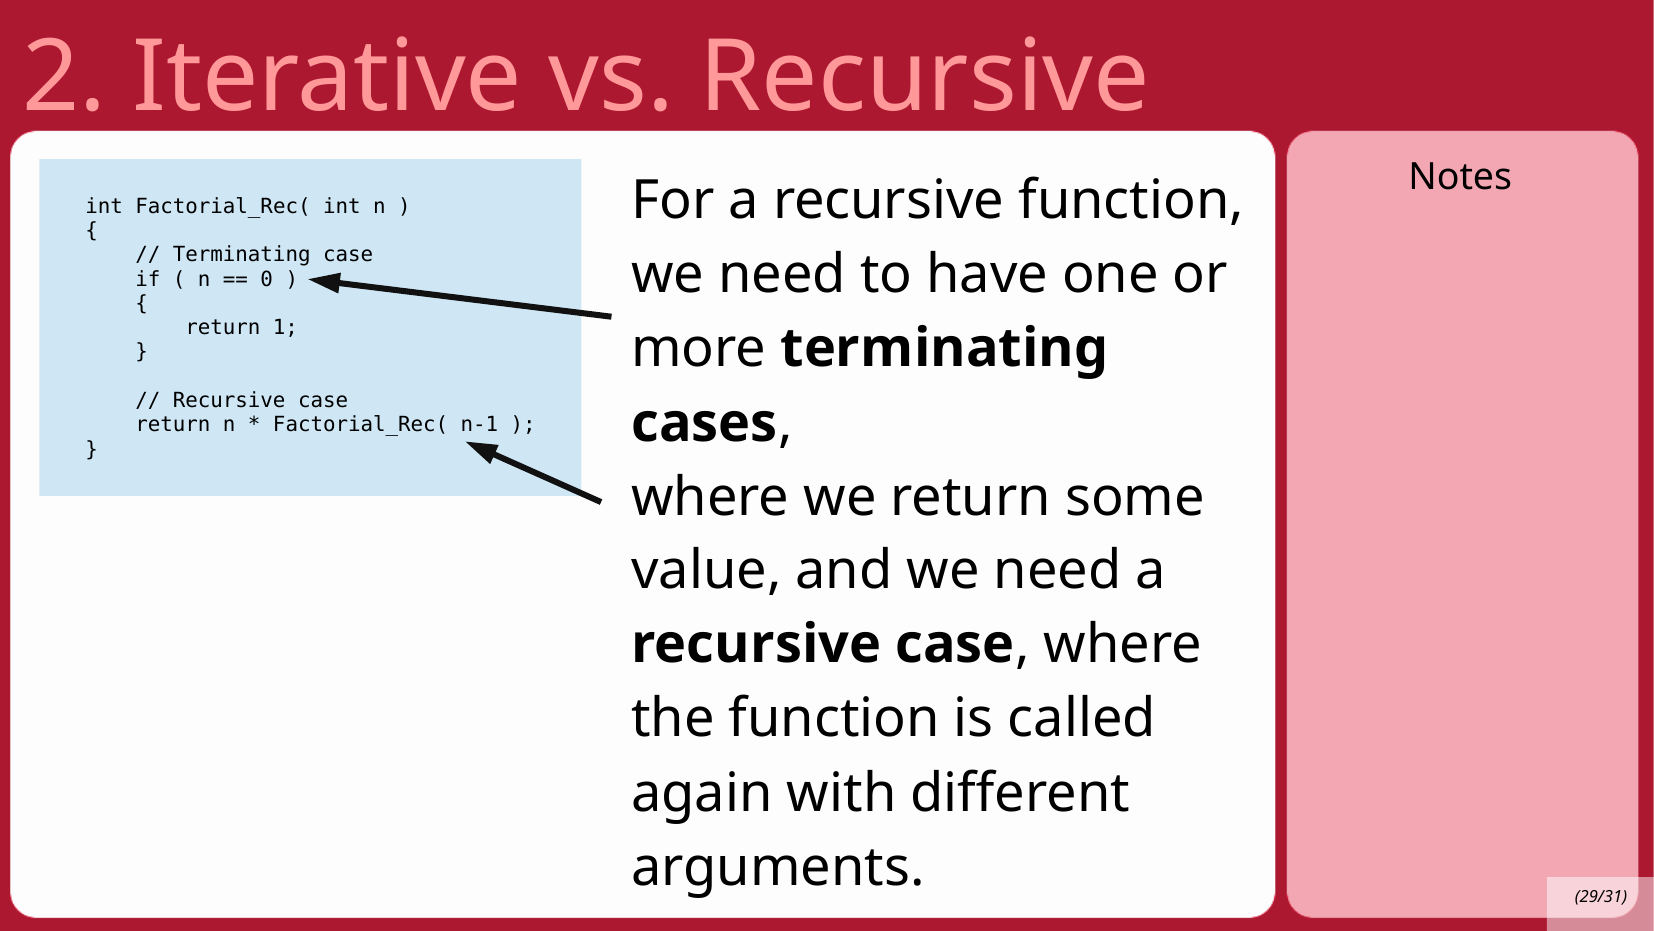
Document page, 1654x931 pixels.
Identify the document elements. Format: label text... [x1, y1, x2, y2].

picture [0, 0, 1654, 931]
text_box (<number>/31) [1546, 877, 1654, 931]
text_box int Factorial_Rec( int n ) { // Terminating case if ( n == 0 ) { return 1; } // Recursive case return n * Factorial_Rec( n-1 ); } [39, 159, 582, 496]
text_box Notes [1290, 141, 1631, 199]
title 2. Iterative vs. Recursive [22, 7, 1511, 136]
text_box For a recursive function, we need to have one or more terminating cases, where we return some value, and we need a recursive case, where the function is called again with different arguments. [631, 160, 1248, 797]
